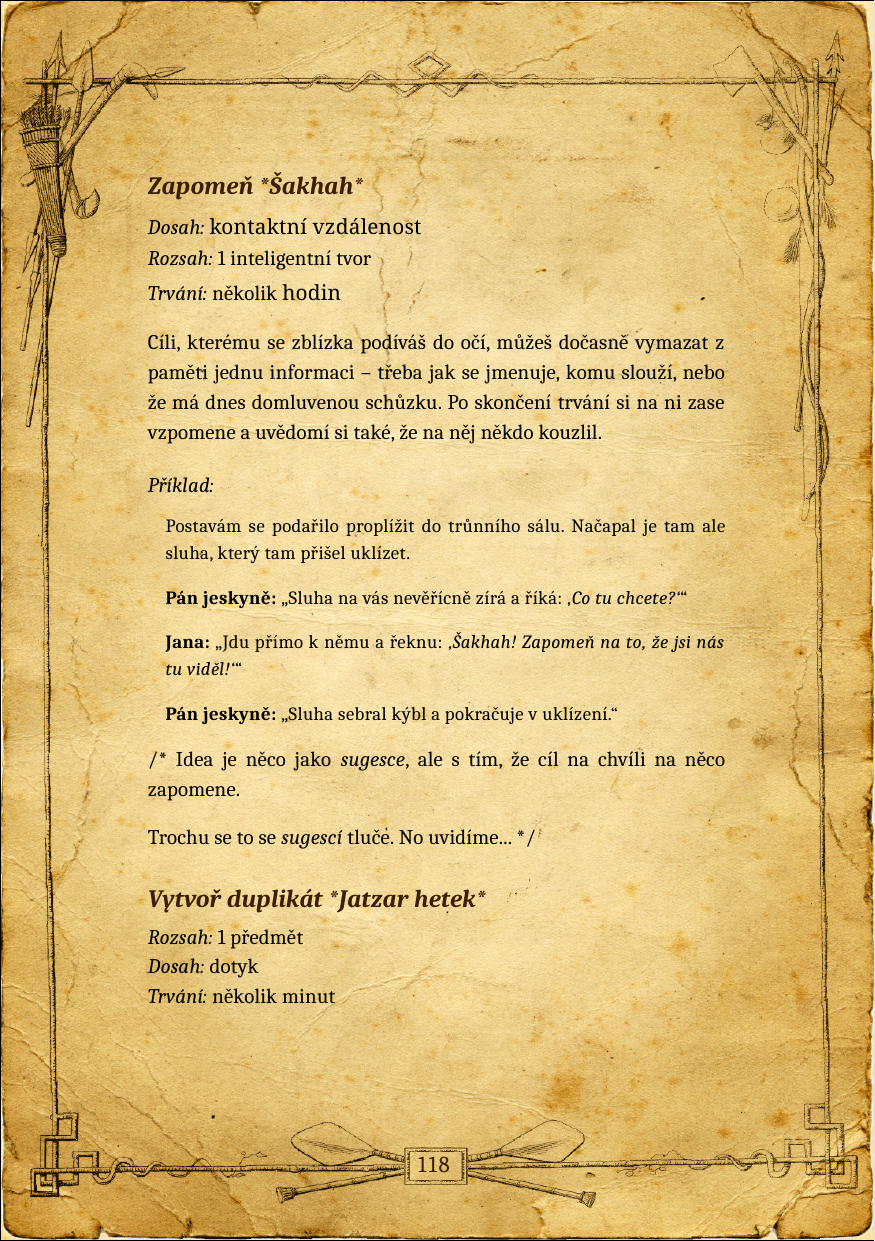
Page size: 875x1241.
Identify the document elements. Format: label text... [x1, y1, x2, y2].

subtitle Zapomeň *Šakhah* [148, 172, 726, 201]
text Pán jeskyně: „Sluha sebral kýbl a pokračuje v uklízení.“ [165, 703, 726, 725]
text Rozsah: 1 předmět Dosah: dotyk Trvání: několik minut [148, 925, 726, 1009]
text Trochu se to se sugescí tluče. No uvidíme... */ [148, 825, 726, 849]
text Dosah: kontaktní vzdálenost Rozsah: 1 inteligentní tvor Trvání: několik hodin [148, 212, 726, 306]
text Cíli, kterému se zblízka podíváš do očí, můžeš dočasně vymazat z paměti jednu informaci – třeba jak se jmenuje, komu slouží, nebo že má dnes domluvenou schůzku. Po skončení trvání si na ni zase vzpomene a uvědomí si také, že na něj někdo kouzlil. [148, 331, 726, 444]
text Příklad: [148, 474, 726, 498]
picture [1, 1, 874, 1240]
text Jana: „Jdu přímo k němu a řeknu: ‚Šakhah! Zapomeň na to, že jsi nás tu viděl!‘“ [165, 632, 726, 680]
text /* Idea je něco jako sugesce, ale s tím, že cíl na chvíli na něco zapomene. [148, 748, 726, 802]
subtitle Vytvoř duplikát *Jatzar hetek* [148, 885, 726, 913]
text Pán jeskyně: „Sluha na vás nevěřícně zírá a říká: ‚Co tu chcete?‘“ [165, 587, 726, 609]
text Postavám se podařilo proplížit do trůnního sálu. Načapal je tam ale sluha, který tam přišel uklízet. [165, 516, 726, 564]
